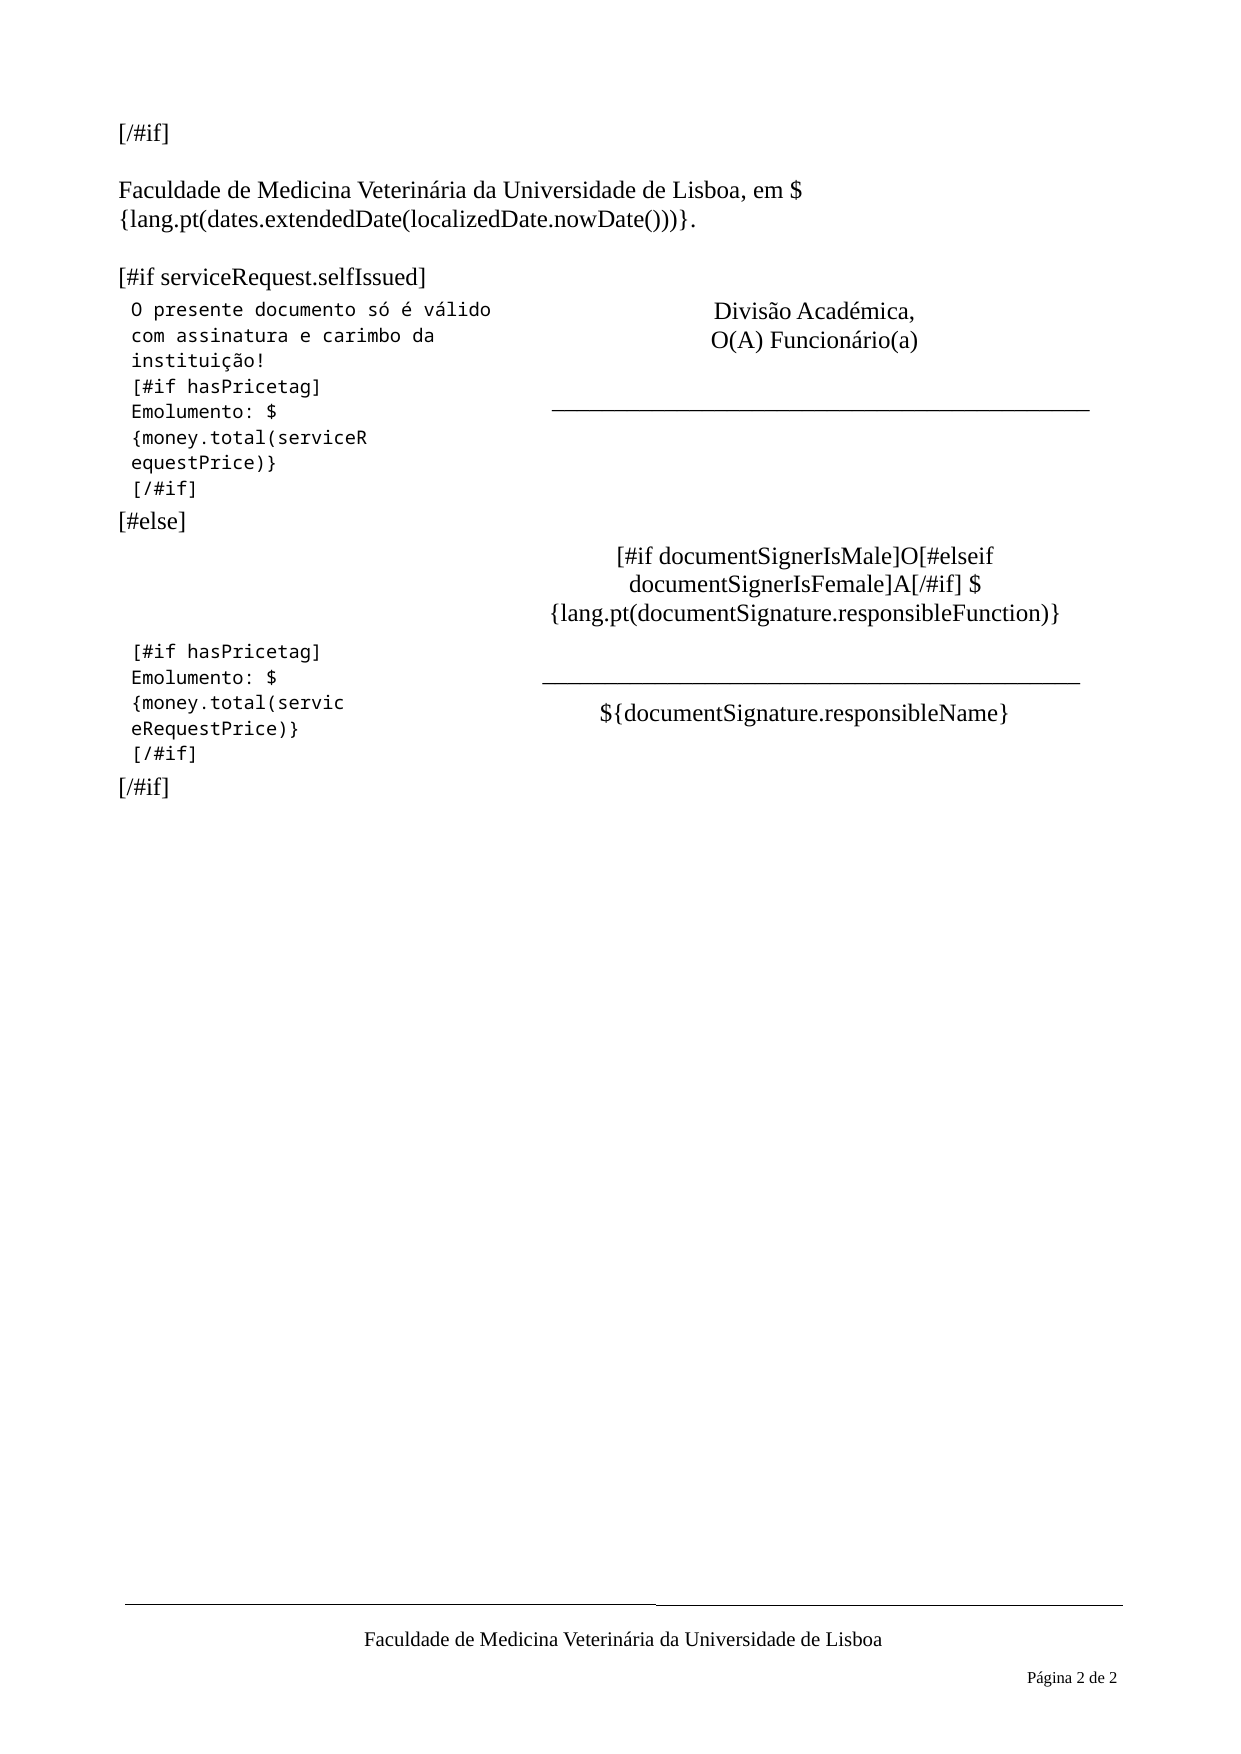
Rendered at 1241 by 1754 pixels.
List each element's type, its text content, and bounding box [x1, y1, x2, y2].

text Faculdade de Medicina Veterinária da Universidade de Lisboa, em ${lang.pt(dates.extendedDate(localizedDate.nowDate()))}. [118, 176, 1122, 233]
text [#else] [118, 506, 1122, 535]
table_cell ___________________________________________ [500, 633, 1110, 692]
text [/#if] [118, 772, 1122, 801]
table_cell [519, 419, 1110, 506]
table_header Divisão Académica, O(A) Funcionário(a) [519, 291, 1110, 359]
table_cell [#if hasPricetag] Emolumento: ${money.total(serviceRequestPrice)} [/#if] [125, 633, 500, 772]
table_cell ___________________________________________ [519, 360, 1110, 419]
text [#if serviceRequest.selfIssued] [118, 262, 1122, 291]
text [/#if] [118, 118, 1122, 147]
table_header O presente documento só é válido com assinatura e carimbo da instituição! [#if hasPricetag] Emolumento: ${money.total(serviceRequestPrice)} [/#if] [125, 291, 519, 506]
table_cell ${documentSignature.responsibleName} [500, 693, 1110, 772]
table_header [#if documentSignerIsMale]O[#elseif documentSignerIsFemale]A[/#if] ${lang.pt(documentSignature.responsibleFunction)} [125, 535, 1110, 633]
